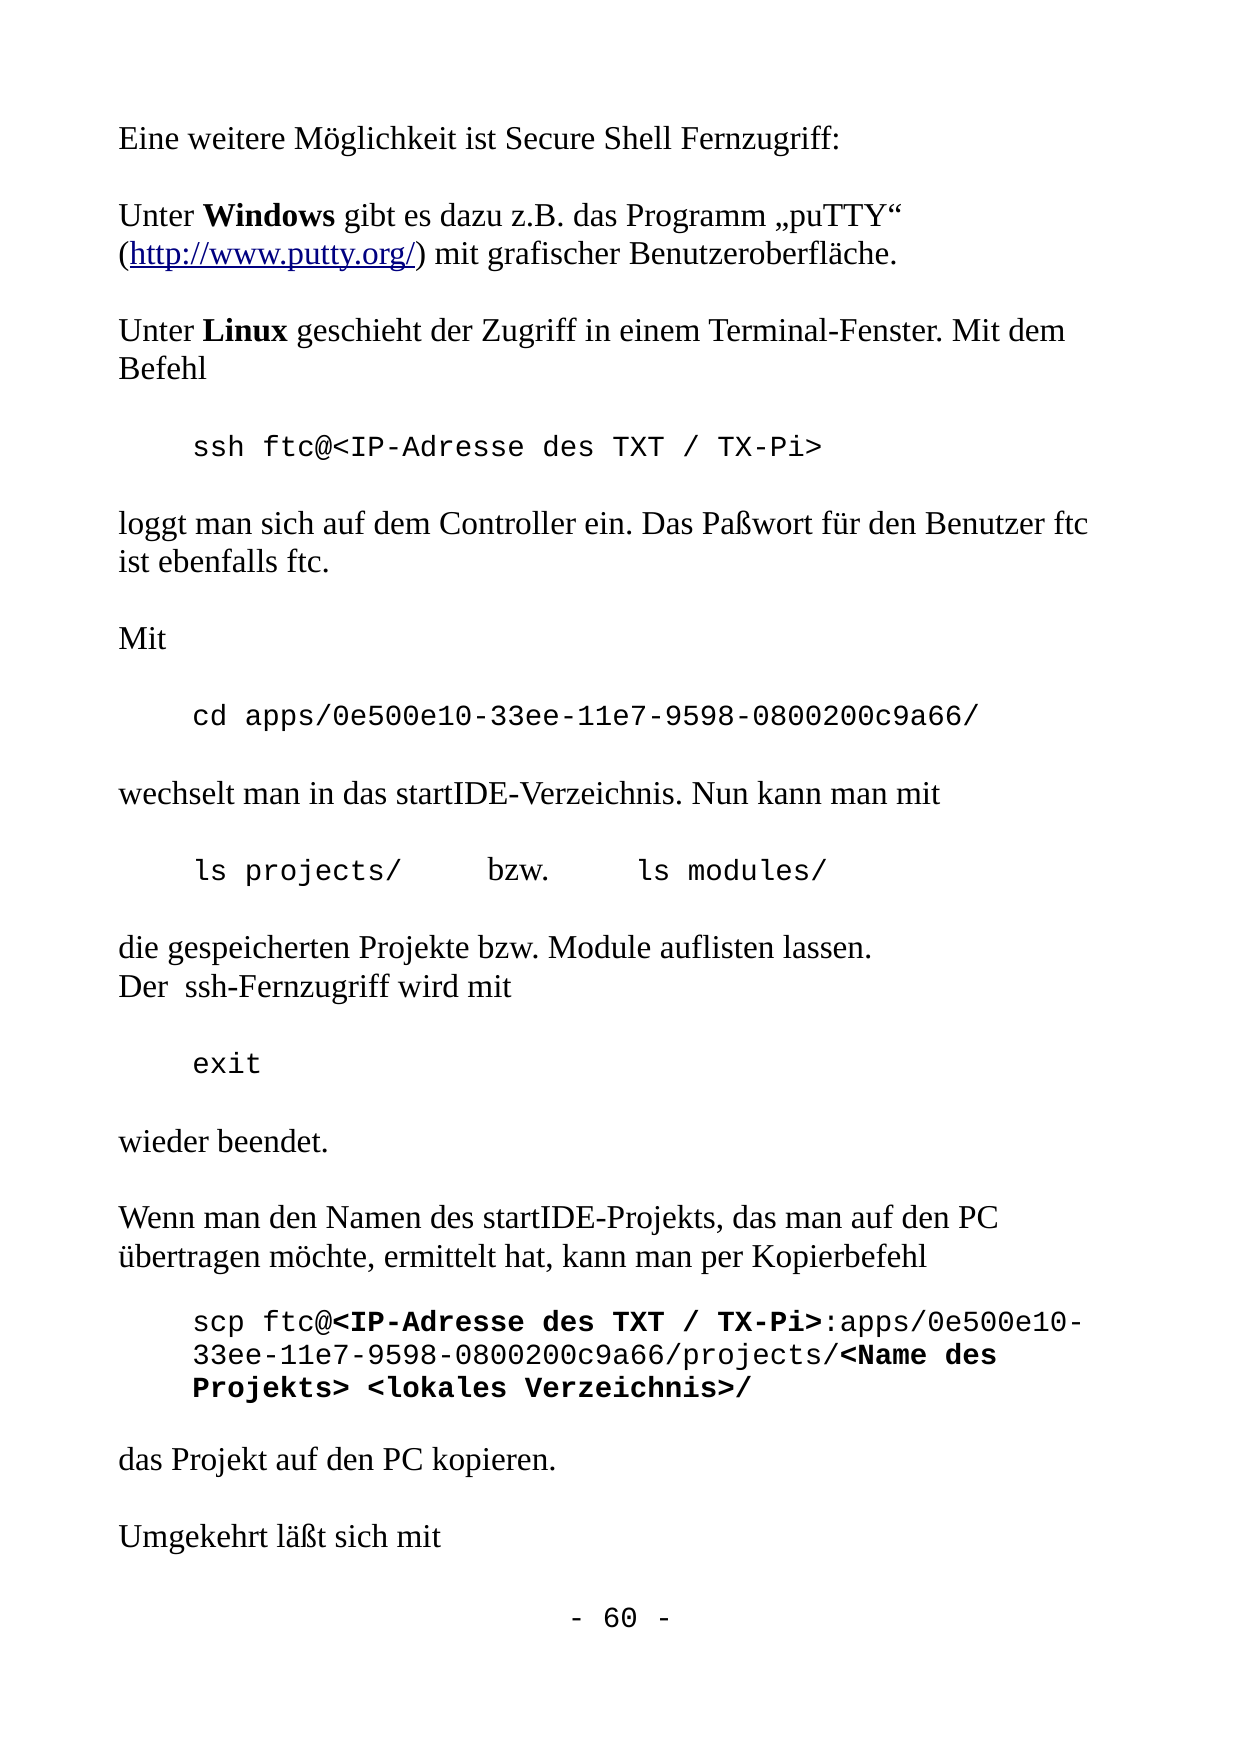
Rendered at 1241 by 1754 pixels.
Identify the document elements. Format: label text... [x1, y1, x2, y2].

text Mit [118, 618, 1122, 656]
text die gespeicherten Projekte bzw. Module auflisten lassen. [118, 928, 1122, 966]
text Wenn man den Namen des startIDE-Projekts, das man auf den PC übertragen möchte, ermittelt hat, kann man per Kopierbefehl [118, 1198, 1122, 1274]
text ls projects/ bzw. ls modules/ [118, 849, 1122, 889]
text exit [118, 1043, 1122, 1083]
text Unter Windows gibt es dazu z.B. das Programm „puTTY“ (http://www.putty.org/) mit grafischer Benutzeroberfläche. [118, 195, 1122, 271]
text Umgekehrt läßt sich mit [118, 1516, 1122, 1583]
text wieder beendet. [118, 1121, 1122, 1159]
text Der ssh-Fernzugriff wird mit [118, 966, 1122, 1004]
text Eine weitere Möglichkeit ist Secure Shell Fernzugriff: [118, 118, 1122, 156]
text das Projekt auf den PC kopieren. [118, 1439, 1122, 1478]
text Unter Linux geschieht der Zugriff in einem Terminal-Fenster. Mit dem Befehl [118, 310, 1122, 386]
text ssh ftc@<IP-Adresse des TXT / TX-Pi> [118, 425, 1122, 465]
text scp ftc@<IP-Adresse des TXT / TX-Pi>:apps/0e500e10- 33ee-11e7-9598-0800200c9a66/projects/<Name des Projekts> <lokales Verzeichnis>/ [118, 1307, 1122, 1406]
text cd apps/0e500e10-33ee-11e7-9598-0800200c9a66/ [118, 695, 1122, 734]
text wechselt man in das startIDE-Verzeichnis. Nun kann man mit [118, 773, 1122, 811]
text loggt man sich auf dem Controller ein. Das Paßwort für den Benutzer ftc ist ebenfalls ftc. [118, 503, 1122, 580]
